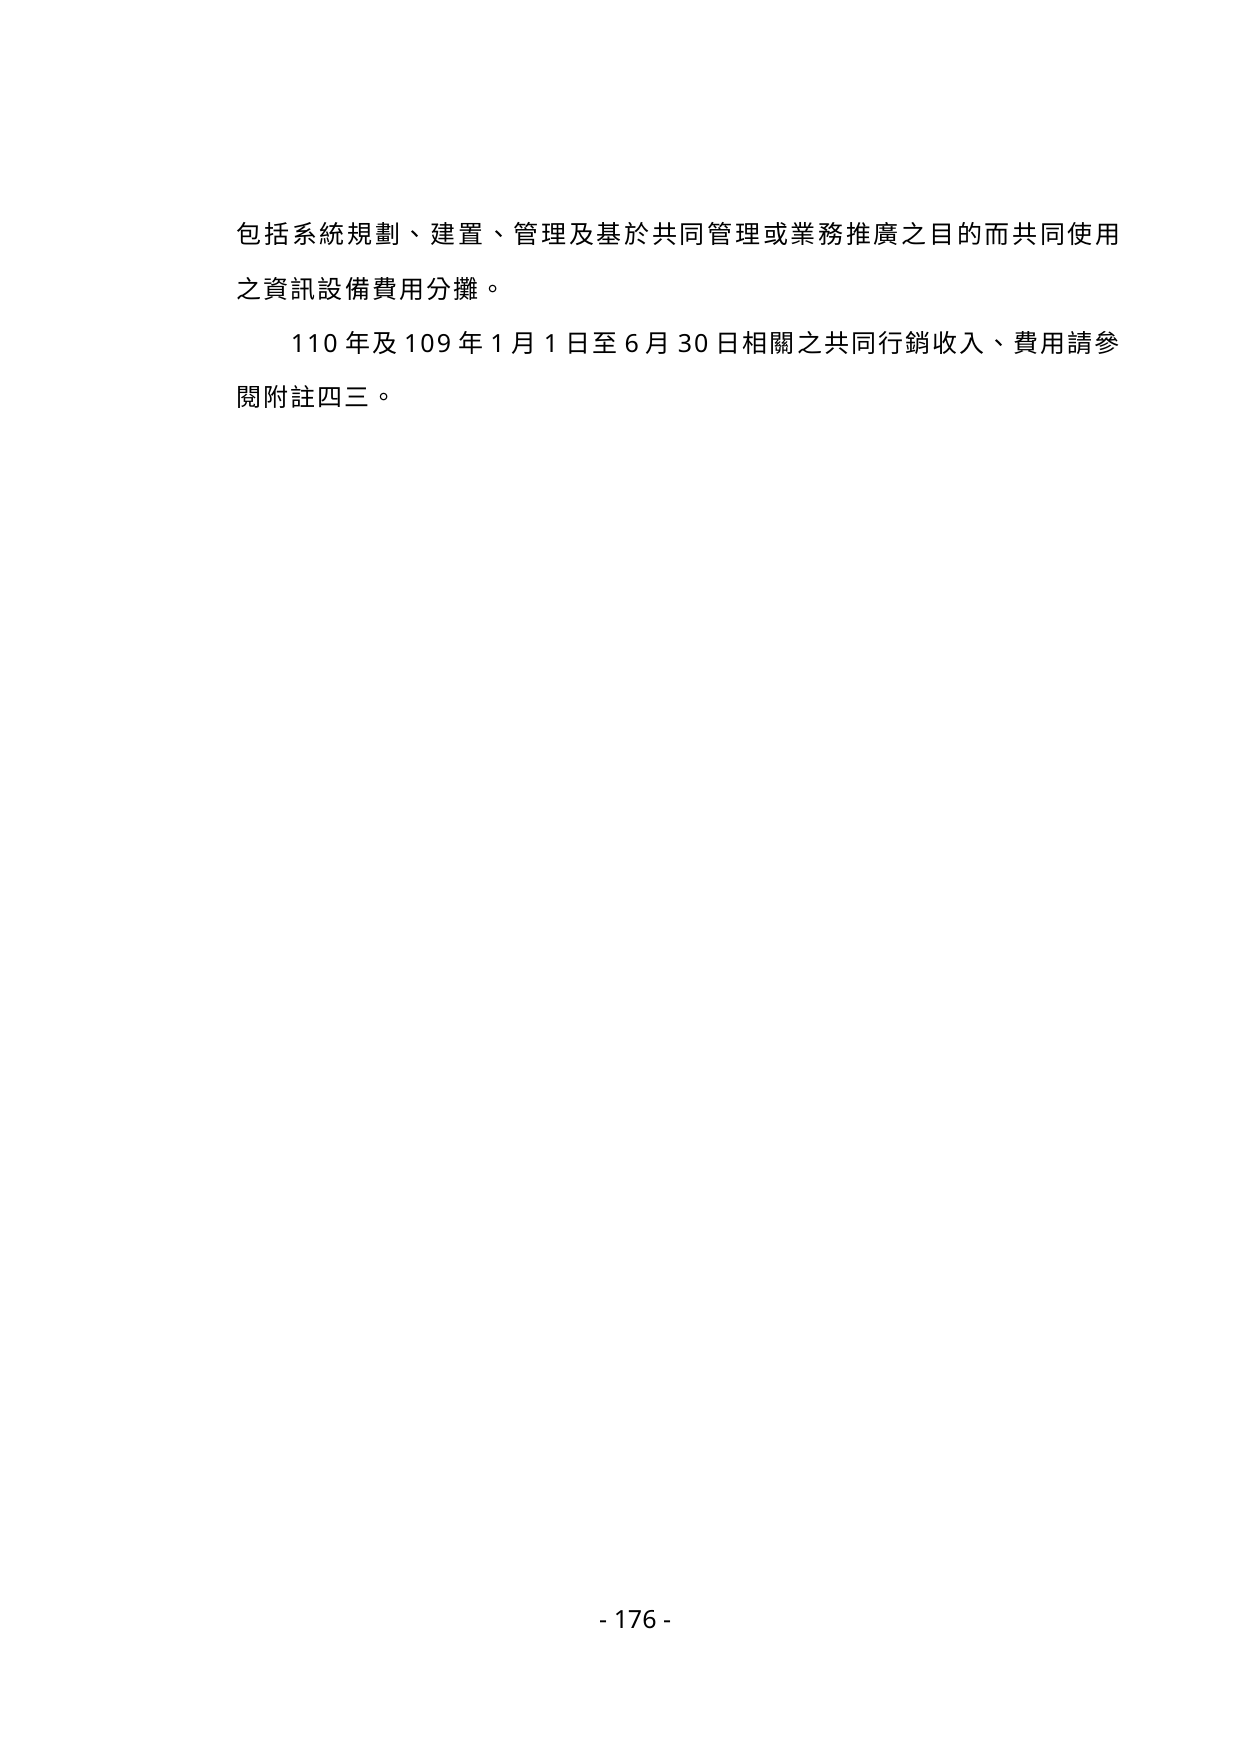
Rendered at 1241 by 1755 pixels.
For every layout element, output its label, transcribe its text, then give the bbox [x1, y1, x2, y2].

text 110年及109年1月1日至6月30日相關之共同行銷收入、費用請參閱附註四三。 [236, 323, 1122, 414]
text 包括系統規劃、建置、管理及基於共同管理或業務推廣之目的而共同使用之資訊設備費用分攤。 [236, 215, 1122, 305]
